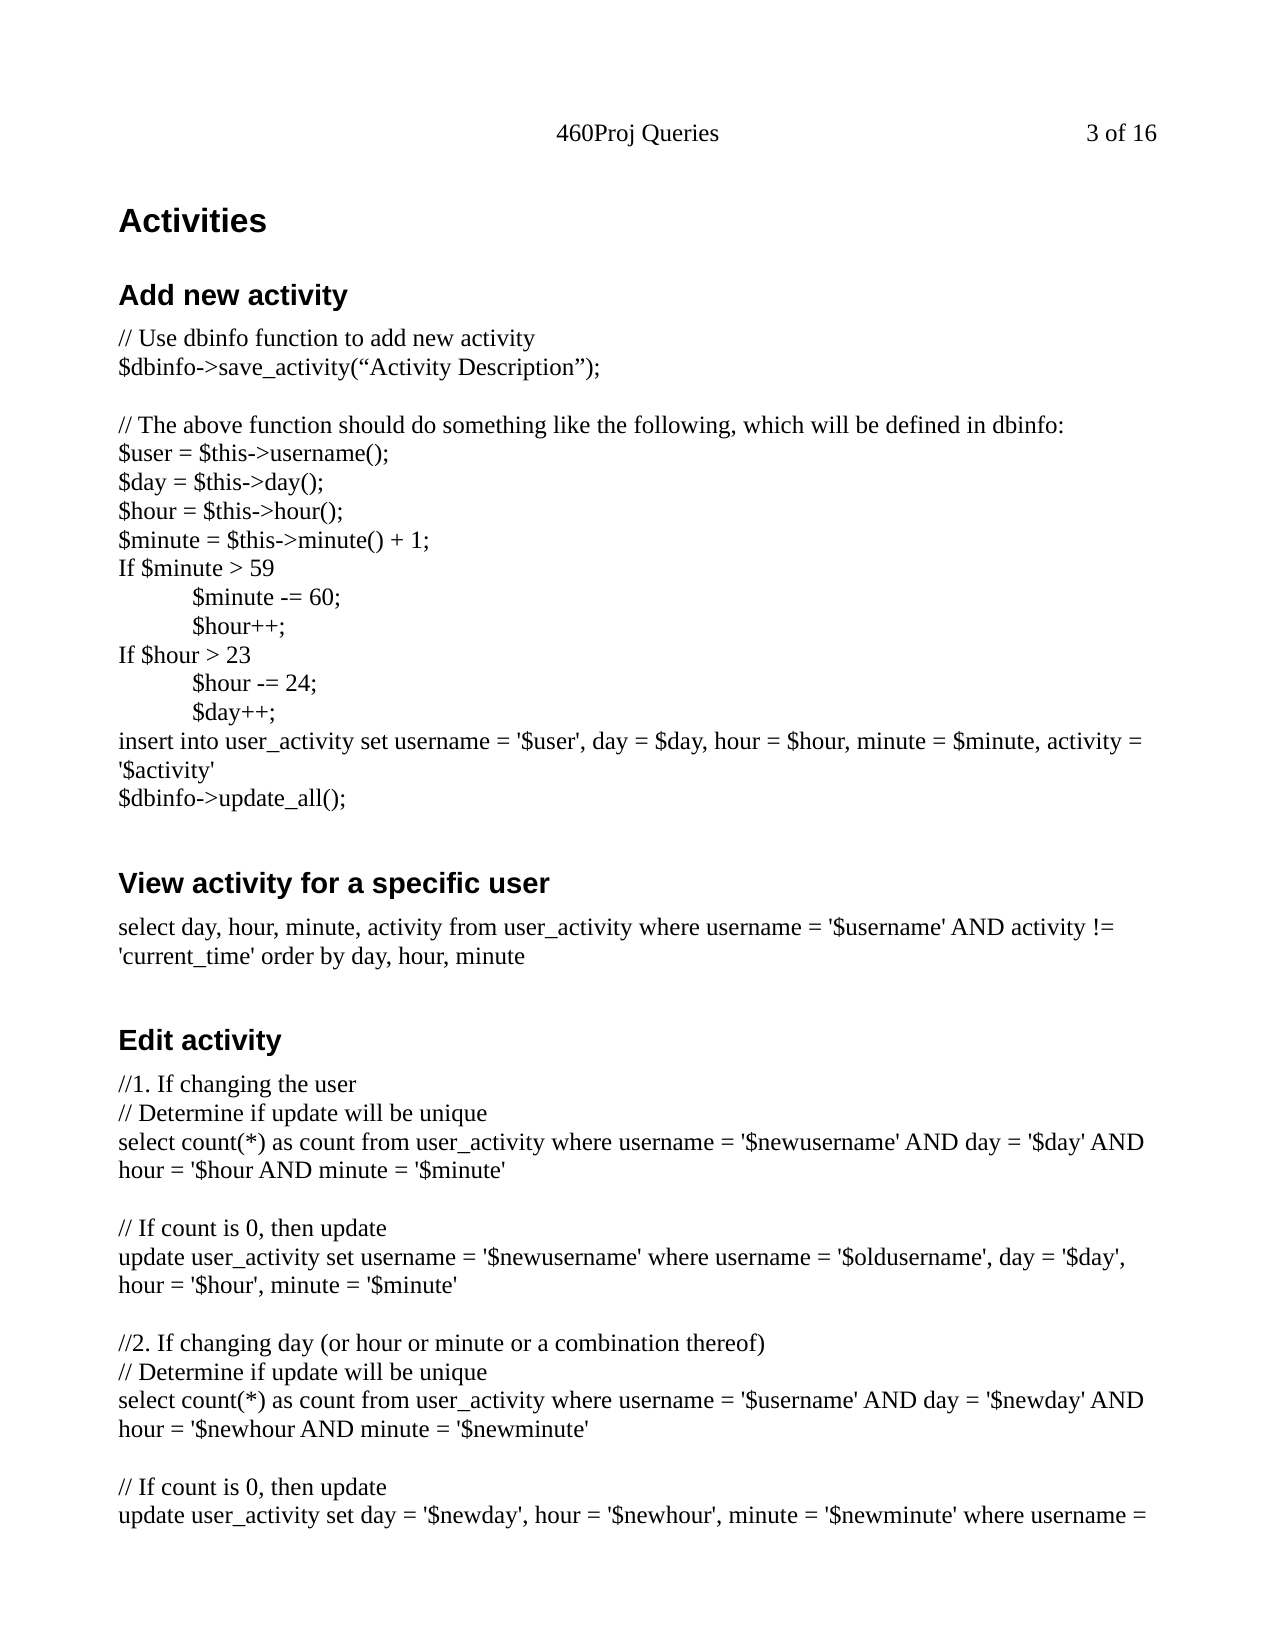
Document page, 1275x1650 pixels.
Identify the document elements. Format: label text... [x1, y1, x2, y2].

text // Determine if update will be unique [118, 1357, 1157, 1386]
text select count(*) as count from user_activity where username = '$newusername' AND day = '$day' AND hour = '$hour AND minute = '$minute' [118, 1127, 1157, 1184]
text // If count is 0, then update [118, 1472, 1157, 1501]
text select count(*) as count from user_activity where username = '$username' AND day = '$newday' AND hour = '$newhour AND minute = '$newminute' [118, 1386, 1157, 1443]
text $hour++; [118, 611, 1157, 640]
text $dbinfo->update_all(); [118, 783, 1157, 812]
text select day, hour, minute, activity from user_activity where username = '$username' AND activity != 'current_time' order by day, hour, minute [118, 912, 1157, 969]
text insert into user_activity set username = '$user', day = $day, hour = $hour, minute = $minute, activity = '$activity' [118, 726, 1157, 783]
text $dbinfo->save_activity(“Activity Description”); [118, 352, 1157, 381]
text $hour = $this->hour(); [118, 496, 1157, 525]
text If $hour > 23 [118, 640, 1157, 668]
text // Determine if update will be unique [118, 1098, 1157, 1127]
text $minute -= 60; [118, 582, 1157, 611]
text //2. If changing day (or hour or minute or a combination thereof) [118, 1328, 1157, 1357]
text If $minute > 59 [118, 553, 1157, 582]
text // Use dbinfo function to add new activity [118, 323, 1157, 352]
subtitle Add new activity [118, 277, 1157, 311]
subtitle Edit activity [118, 1023, 1157, 1057]
text $day = $this->day(); [118, 467, 1157, 496]
subtitle Activities [118, 201, 1157, 240]
text // The above function should do something like the following, which will be defined in dbinfo: [118, 410, 1157, 438]
text $minute = $this->minute() + 1; [118, 525, 1157, 553]
text $hour -= 24; [118, 668, 1157, 697]
text update user_activity set day = '$newday', hour = '$newhour', minute = '$newminute' where username = [118, 1501, 1157, 1529]
text //1. If changing the user [118, 1069, 1157, 1098]
text $user = $this->username(); [118, 438, 1157, 467]
text // If count is 0, then update [118, 1213, 1157, 1242]
text $day++; [118, 697, 1157, 726]
subtitle View activity for a specific user [118, 866, 1157, 899]
text update user_activity set username = '$newusername' where username = '$oldusername', day = '$day', hour = '$hour', minute = '$minute' [118, 1242, 1157, 1299]
